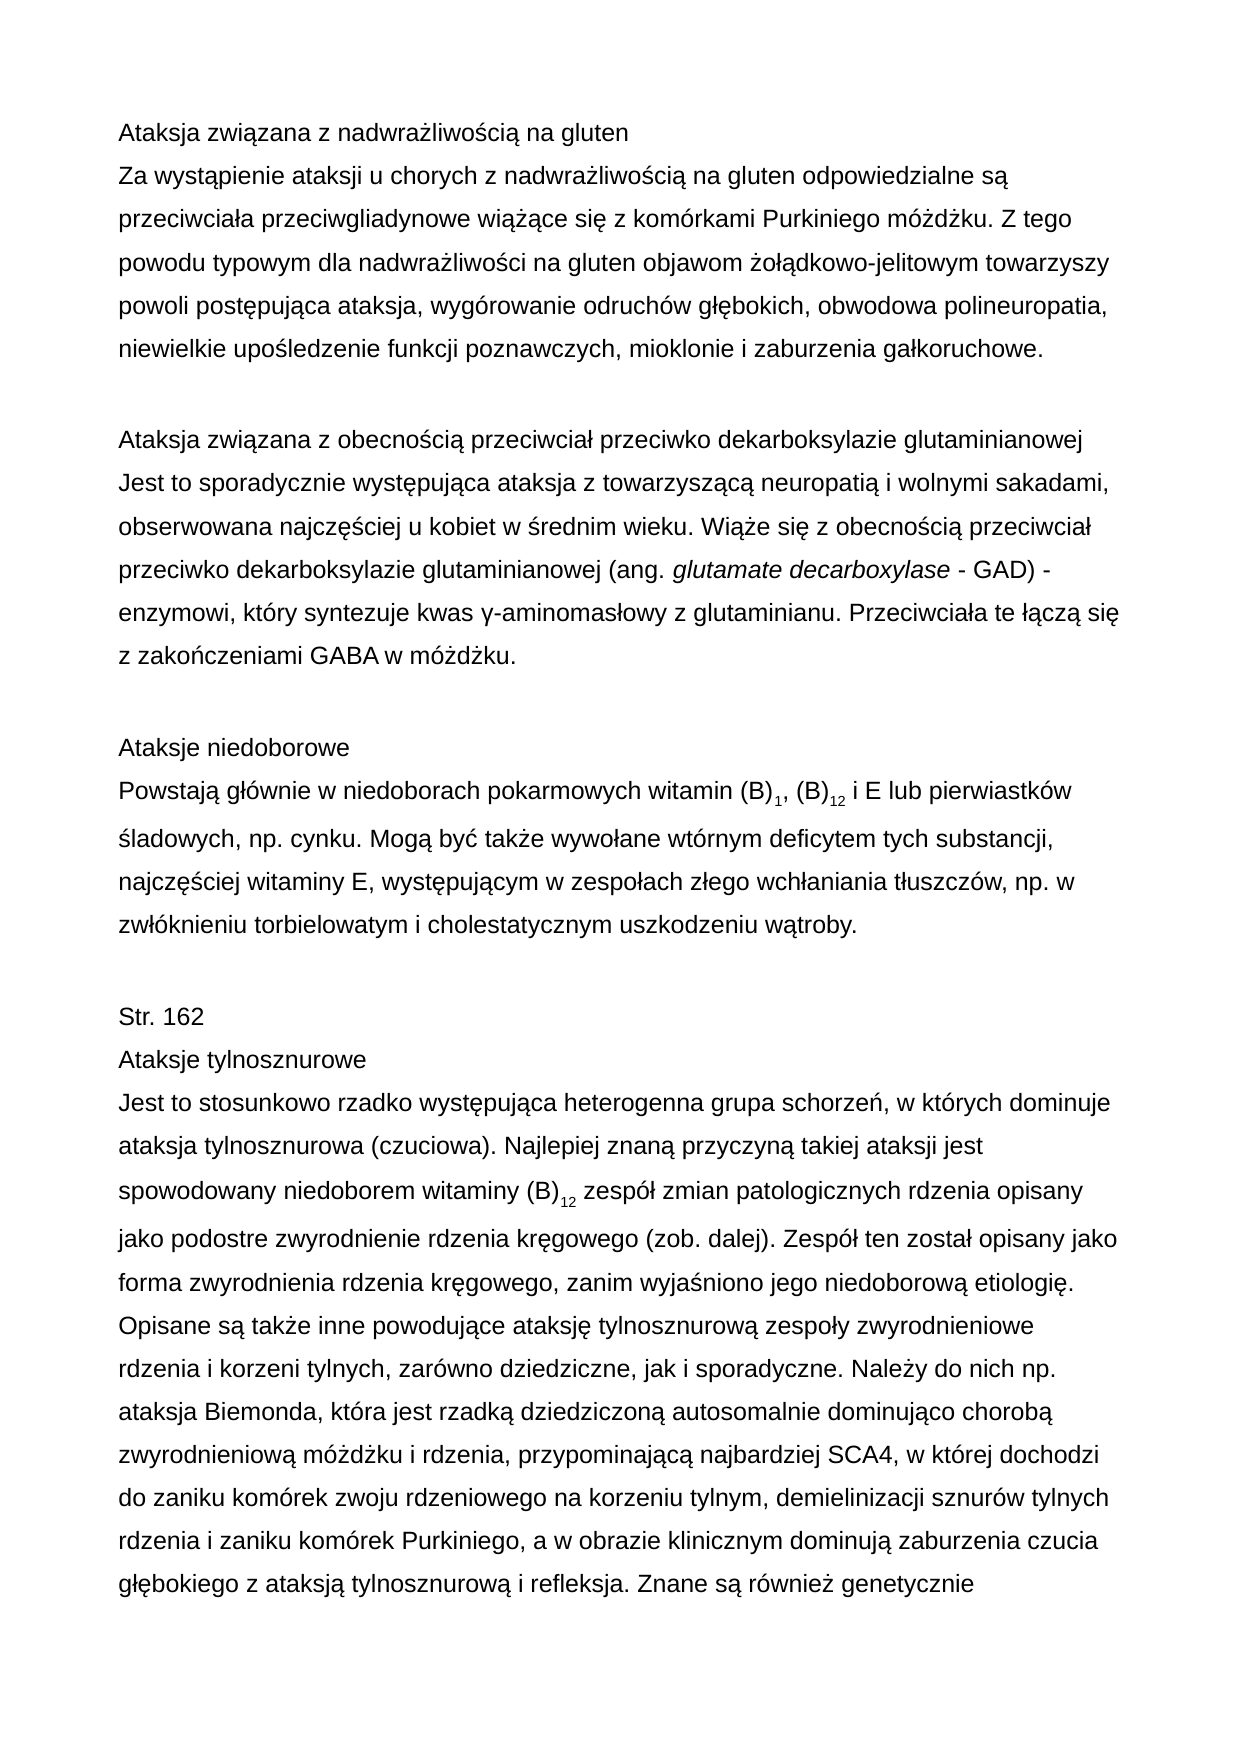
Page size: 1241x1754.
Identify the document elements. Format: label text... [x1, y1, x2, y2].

subtitle Ataksja związana z obecnością przeciwciał przeciwko dekarboksylazie glutaminianowej [118, 425, 1122, 454]
text Jest to stosunkowo rzadko występująca heterogenna grupa schorzeń, w których dominuje ataksja tylnosznurowa (czuciowa). Najlepiej znaną przyczyną takiej ataksji jest spowodowany niedoborem witaminy (B)12 zespół zmian patologicznych rdzenia opisany jako podostre zwyrodnienie rdzenia kręgowego (zob. dalej). Zespół ten został opisany jako forma zwyrodnienia rdzenia kręgowego, zanim wyjaśniono jego niedoborową etiologię. Opisane są także inne powodujące ataksję tylnosznurową zespoły zwyrodnieniowe rdzenia i korzeni tylnych, zarówno dziedziczne, jak i sporadyczne. Należy do nich np. ataksja Biemonda, która jest rzadką dziedziczoną autosomalnie dominująco chorobą zwyrodnieniową móżdżku i rdzenia, przypominającą najbardziej SCA4, w której dochodzi do zaniku komórek zwoju rdzeniowego na korzeniu tylnym, demielinizacji sznurów tylnych rdzenia i zaniku komórek Purkiniego, a w obrazie klinicznym dominują zaburzenia czucia głębokiego z ataksją tylnosznurową i refleksja. Znane są również genetycznie [118, 1088, 1122, 1598]
text Jest to sporadycznie występująca ataksja z towarzyszącą neuropatią i wolnymi sakadami, obserwowana najczęściej u kobiet w średnim wieku. Wiąże się z obecnością przeciwciał przeciwko dekarboksylazie glutaminianowej (ang. glutamate decarboxylase - GAD) - enzymowi, który syntezuje kwas γ-aminomasłowy z glutaminianu. Przeciwciała te łączą się z zakończeniami GABA w móżdżku. [118, 468, 1122, 670]
subtitle Ataksja związana z nadwrażliwością na gluten [118, 118, 1122, 147]
text Str. 162 [118, 1001, 1122, 1030]
text Za wystąpienie ataksji u chorych z nadwrażliwością na gluten odpowiedzialne są przeciwciała przeciwgliadynowe wiążące się z komórkami Purkiniego móżdżku. Z tego powodu typowym dla nadwrażliwości na gluten objawom żołądkowo-jelitowym towarzyszy powoli postępująca ataksja, wygórowanie odruchów głębokich, obwodowa polineuropatia, niewielkie upośledzenie funkcji poznawczych, mioklonie i zaburzenia gałkoruchowe. [118, 161, 1122, 362]
subtitle Ataksje tylnosznurowe [118, 1044, 1122, 1073]
text Powstają głównie w niedoborach pokarmowych witamin (B)1, (B)12 i E lub pierwiastków śladowych, np. cynku. Mogą być także wywołane wtórnym deficytem tych substancji, najczęściej witaminy E, występującym w zespołach złego wchłaniania tłuszczów, np. w zwłóknieniu torbielowatym i cholestatycznym uszkodzeniu wątroby. [118, 776, 1122, 939]
subtitle Ataksje niedoborowe [118, 732, 1122, 761]
